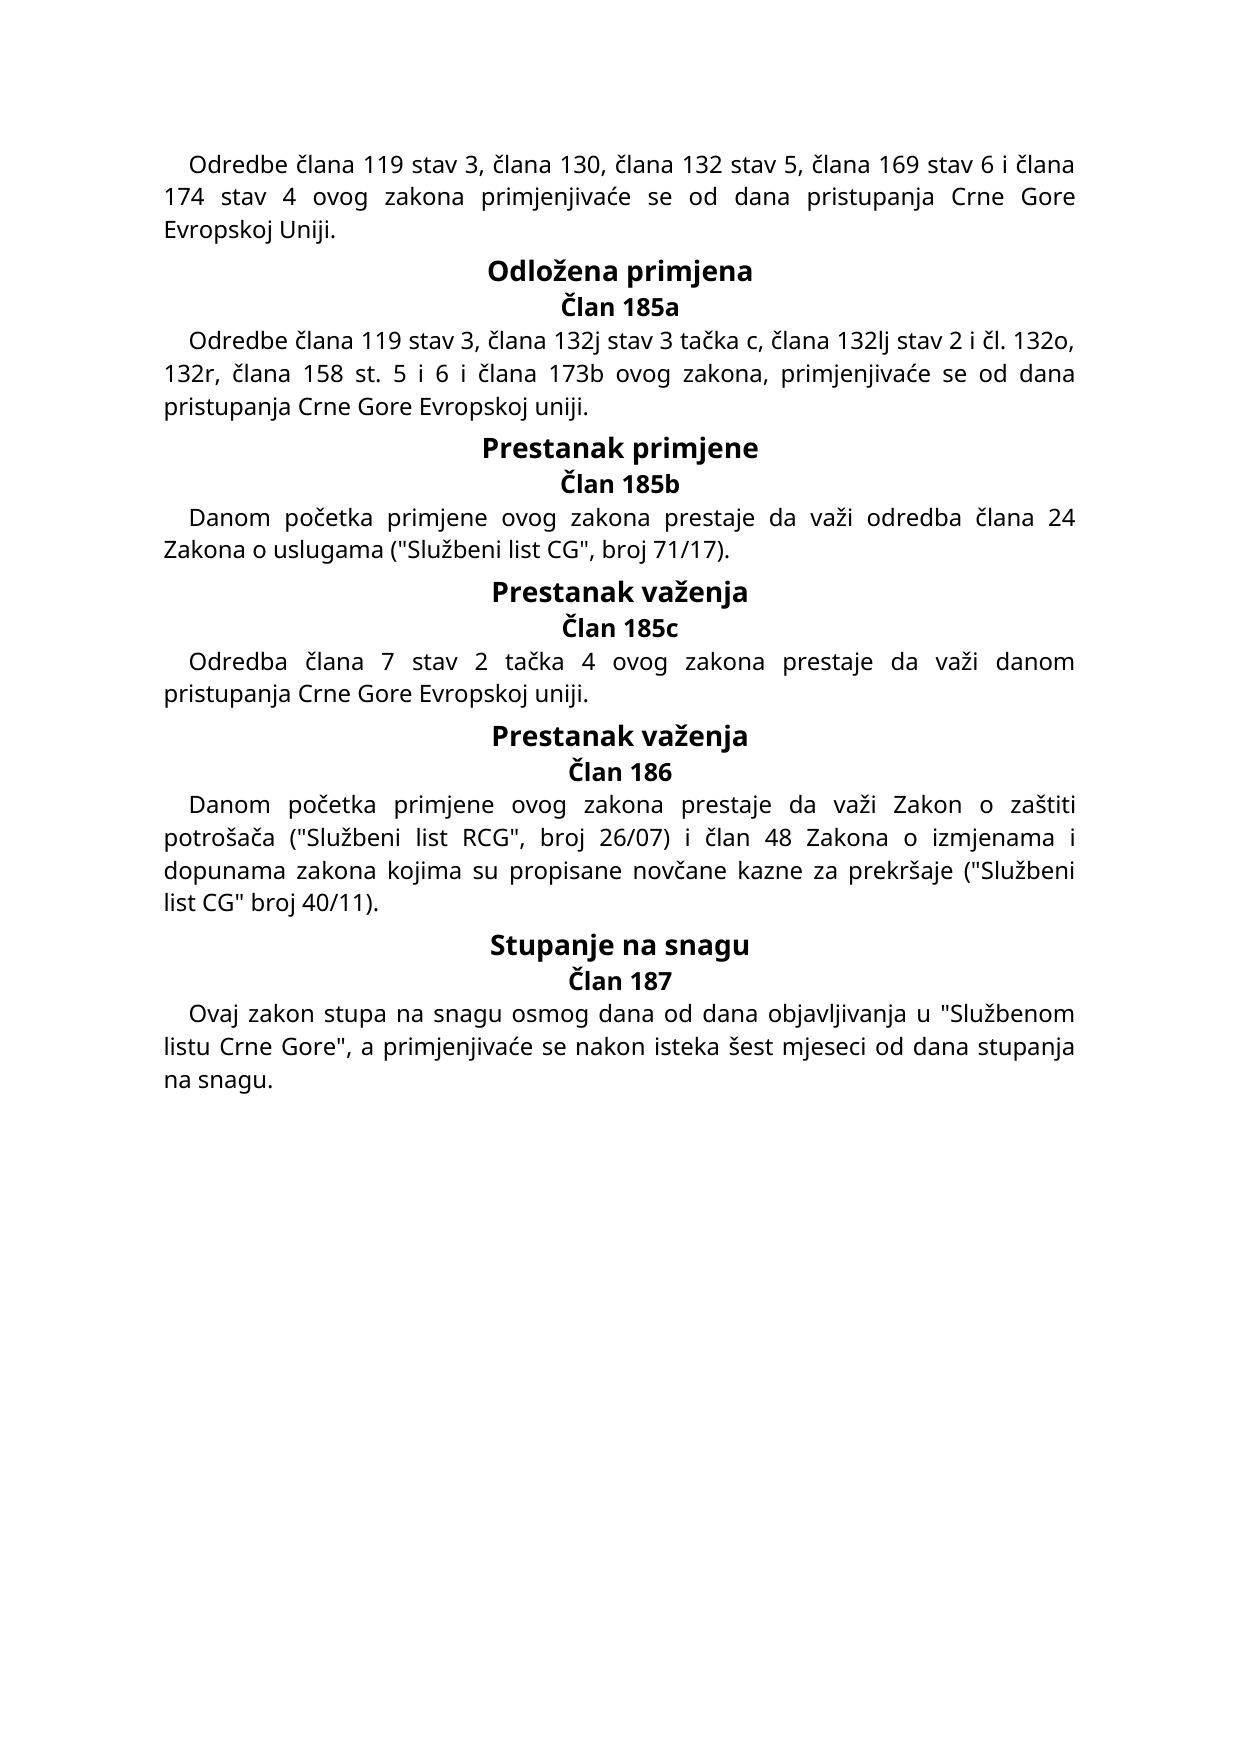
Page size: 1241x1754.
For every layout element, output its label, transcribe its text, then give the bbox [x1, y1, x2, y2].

text Ovaj zakon stupa na snagu osmog dana od dana objavljivanja u "Službenom listu Crne Gore", a primjenjivaće se nakon isteka šest mjeseci od dana stupanja na snagu. [163, 997, 1077, 1095]
text Odložena primjena [148, 252, 1093, 290]
text Član 185a [148, 290, 1093, 324]
text Prestanak primjene [148, 428, 1093, 466]
text Stupanje na snagu [148, 925, 1093, 963]
text Odredba člana 7 stav 2 tačka 4 ovog zakona prestaje da važi danom pristupanja Crne Gore Evropskoj uniji. [163, 644, 1077, 709]
text Član 186 [148, 754, 1093, 788]
text Odredbe člana 119 stav 3, člana 130, člana 132 stav 5, člana 169 stav 6 i člana 174 stav 4 ovog zakona primjenjivaće se od dana pristupanja Crne Gore Evropskoj Uniji. [163, 148, 1077, 245]
text Član 187 [148, 963, 1093, 997]
text Prestanak važenja [148, 716, 1093, 754]
text Danom početka primjene ovog zakona prestaje da važi Zakon o zaštiti potrošača ("Službeni list RCG", broj 26/07) i član 48 Zakona o izmjenama i dopunama zakona kojima su propisane novčane kazne za prekršaje ("Službeni list CG" broj 40/11). [163, 788, 1077, 919]
text Danom početka primjene ovog zakona prestaje da važi odredba člana 24 Zakona o uslugama ("Službeni list CG", broj 71/17). [163, 501, 1077, 566]
text Član 185b [148, 466, 1093, 501]
text Prestanak važenja [148, 572, 1093, 610]
text Član 185c [148, 610, 1093, 644]
text Odredbe člana 119 stav 3, člana 132j stav 3 tačka c, člana 132lj stav 2 i čl. 132o, 132r, člana 158 st. 5 i 6 i člana 173b ovog zakona, primjenjivaće se od dana pristupanja Crne Gore Evropskoj uniji. [163, 324, 1077, 422]
